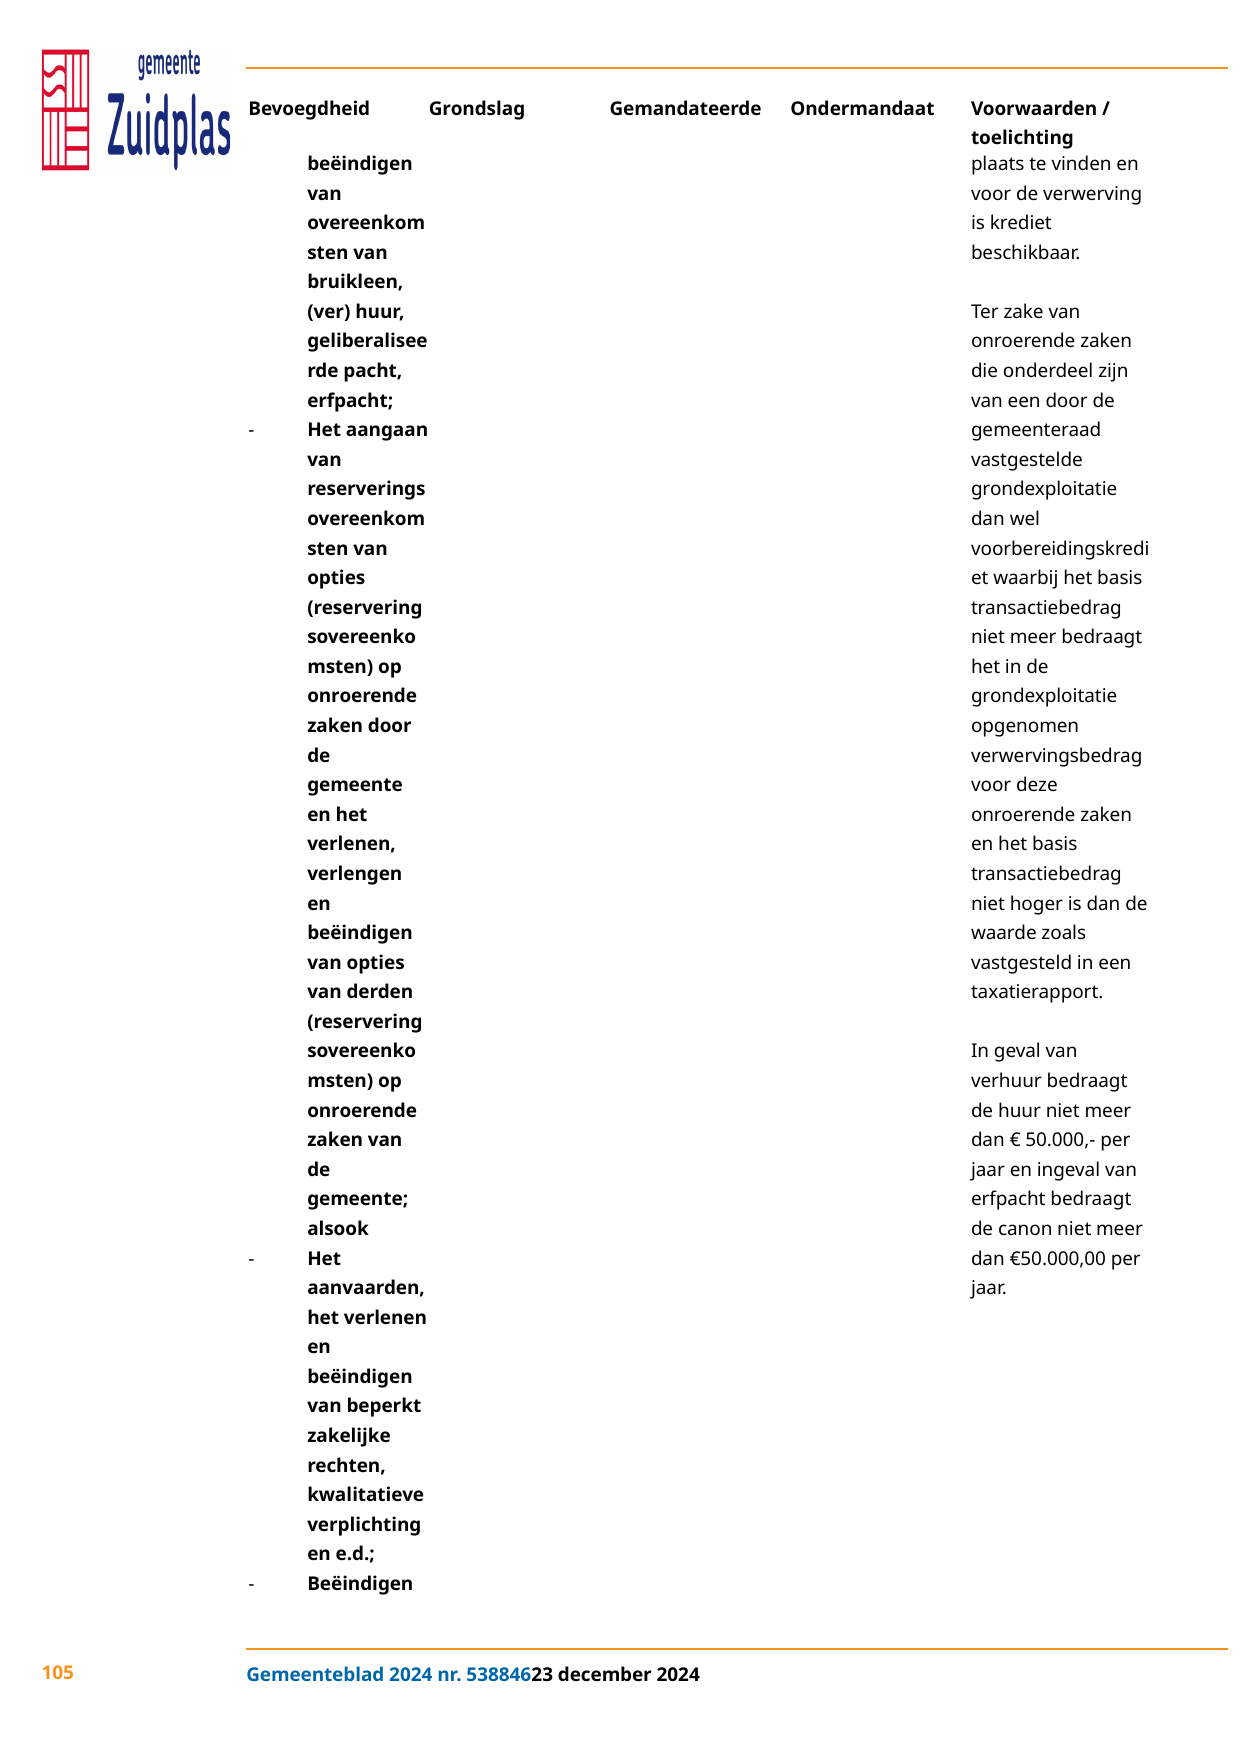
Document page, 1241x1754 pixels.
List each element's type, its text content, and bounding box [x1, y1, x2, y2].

table_cell [790, 150, 971, 1596]
table_cell [609, 150, 790, 1596]
table_cell plaats te vinden en voor de verwerving is krediet beschikbaar. Ter zake van onroerende zaken die onderdeel zijn van een door de gemeenteraad vastgestelde grondexploitatie dan wel voorbereidingskrediet waarbij het basis transactiebedrag niet meer bedraagt het in de grondexploitatie opgenomen verwervingsbedrag voor deze onroerende zaken en het basis transactiebedrag niet hoger is dan de waarde zoals vastgesteld in een taxatierapport. In geval van verhuur bedraagt de huur niet meer dan € 50.000,- per jaar en ingeval van erfpacht bedraagt de canon niet meer dan €50.000,00 per jaar. [971, 150, 1152, 1596]
table_cell beëindigen van overeenkomsten van bruikleen, (ver) huur, geliberaliseerde pacht, erfpacht; Het aangaan van reserveringsovereenkomsten van opties (reserveringsovereenkomsten) op onroerende zaken door de gemeente en het verlenen, verlengen en beëindigen van opties van derden (reserveringsovereenkomsten) op onroerende zaken van de gemeente; alsook Het aanvaarden, het verlenen en beëindigen van beperkt zakelijke rechten, kwalitatieve verplichtingen e.d.; Beëindigen [248, 150, 429, 1596]
table_header Gemandateerde [609, 95, 790, 150]
table_header Ondermandaat [790, 95, 971, 150]
table_header Grondslag [429, 95, 609, 150]
table_cell [429, 150, 609, 1596]
table_header Bevoegdheid [248, 95, 429, 150]
picture [41, 47, 231, 172]
table_header Voorwaarden / toelichting [971, 95, 1152, 150]
